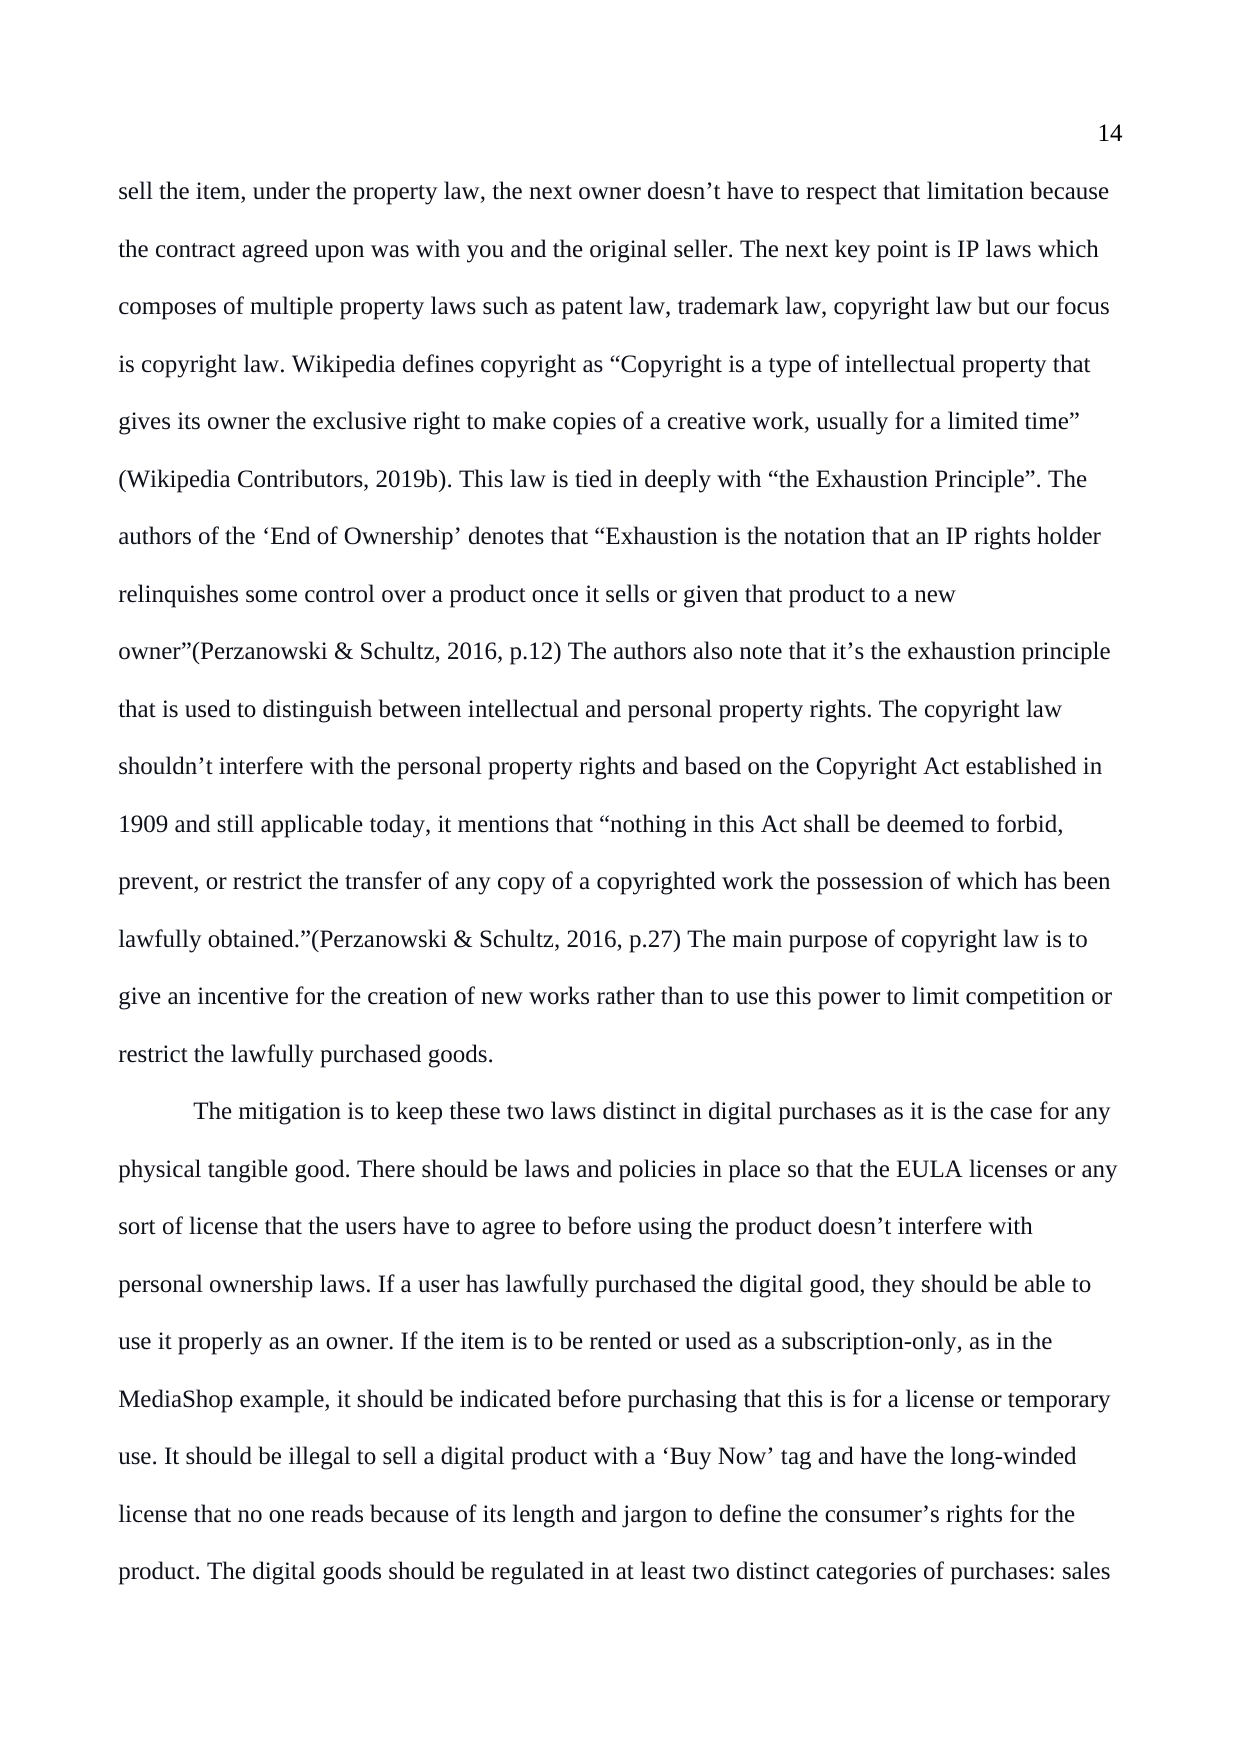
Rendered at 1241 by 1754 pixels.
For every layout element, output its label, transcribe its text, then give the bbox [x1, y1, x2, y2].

text The mitigation is to keep these two laws distinct in digital purchases as it is the case for any physical tangible good. There should be laws and policies in place so that the EULA licenses or any sort of license that the users have to agree to before using the product doesn’t interfere with personal ownership laws. If a user has lawfully purchased the digital good, they should be able to use it properly as an owner. If the item is to be rented or used as a subscription-only, as in the MediaShop example, it should be indicated before purchasing that this is for a license or temporary use. It should be illegal to sell a digital product with a ‘Buy Now’ tag and have the long-winded license that no one reads because of its length and jargon to define the consumer’s rights for the product. The digital goods should be regulated in at least two distinct categories of purchases: sales [118, 1096, 1122, 1585]
text sell the item, under the property law, the next owner doesn’t have to respect that limitation because the contract agreed upon was with you and the original seller. The next key point is IP laws which composes of multiple property laws such as patent law, trademark law, copyright law but our focus is copyright law. Wikipedia defines copyright as “Copyright is a type of intellectual property that gives its owner the exclusive right to make copies of a creative work, usually for a limited time” (Wikipedia Contributors, 2019b). This law is tied in deeply with “the Exhaustion Principle”. The authors of the ‘End of Ownership’ denotes that “Exhaustion is the notation that an IP rights holder relinquishes some control over a product once it sells or given that product to a new owner”(Perzanowski & Schultz, 2016, p.12) The authors also note that it’s the exhaustion principle that is used to distinguish between intellectual and personal property rights. The copyright law shouldn’t interfere with the personal property rights and based on the Copyright Act established in 1909 and still applicable today, it mentions that “nothing in this Act shall be deemed to forbid, prevent, or restrict the transfer of any copy of a copyrighted work the possession of which has been lawfully obtained.”(Perzanowski & Schultz, 2016, p.27) The main purpose of copyright law is to give an incentive for the creation of new works rather than to use this power to limit competition or restrict the lawfully purchased goods. [118, 176, 1122, 1068]
